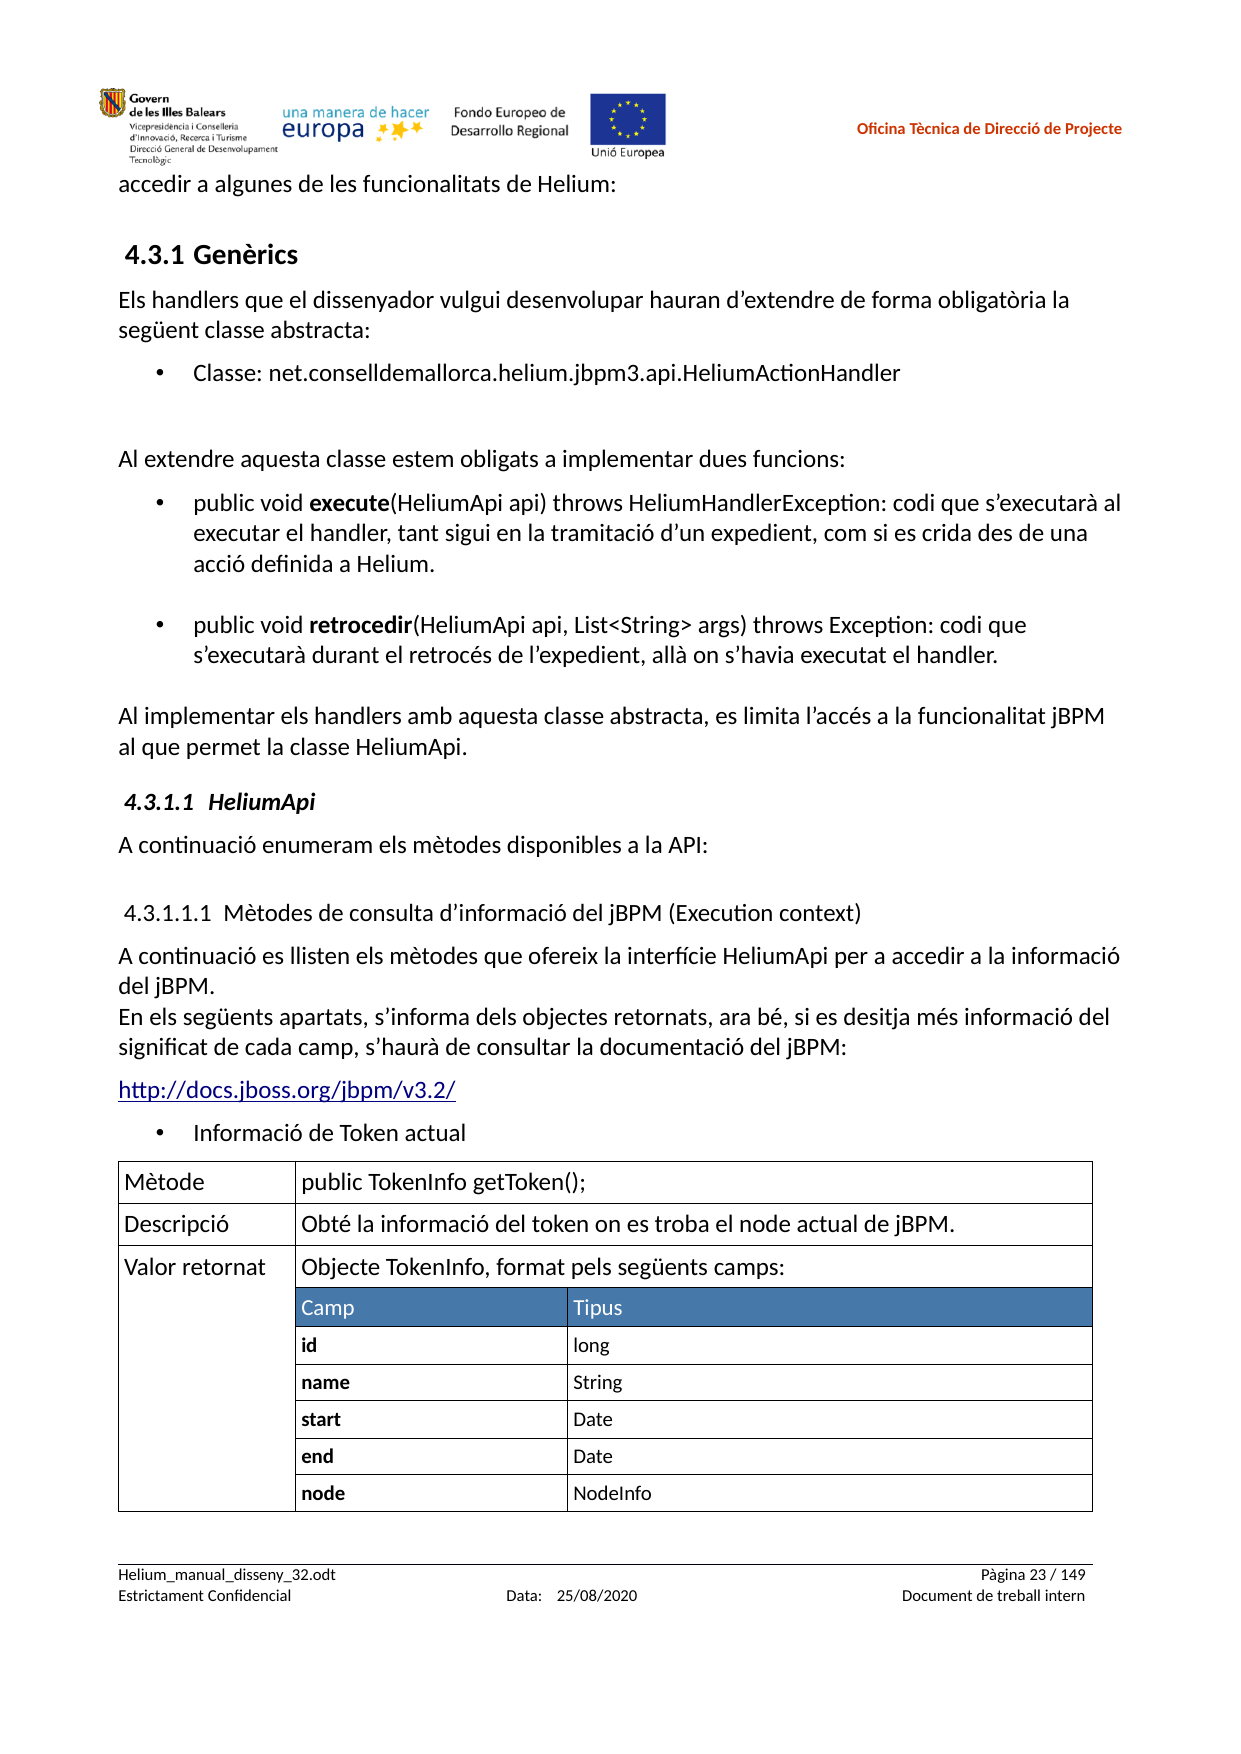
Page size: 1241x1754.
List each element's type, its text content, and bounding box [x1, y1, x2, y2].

text Al extendre aquesta classe estem obligats a implementar dues funcions: [118, 444, 1122, 474]
subtitle HeliumApi [118, 786, 1122, 817]
text accedir a algunes de les funcionalitats de Helium: [118, 168, 1122, 198]
list public void retrocedir(HeliumApi api, List<String> args) throws Exception: codi que s’executarà durant el retrocés de l’expedient, allà on s’havia executat el handler. [156, 609, 1122, 670]
table_cell node [296, 1475, 567, 1511]
table_cell String [568, 1365, 1092, 1400]
table_cell NodeInfo [568, 1475, 1092, 1511]
table_cell name [296, 1365, 567, 1400]
table_cell Valor retornat [119, 1246, 295, 1511]
table_cell Descripció [119, 1204, 295, 1245]
text Els handlers que el dissenyador vulgui desenvolupar hauran d’extendre de forma obligatòria la següent classe abstracta: [118, 284, 1122, 345]
table_header Mètode [119, 1162, 295, 1203]
list Informació de Token actual [156, 1118, 1122, 1148]
table_cell Obté la informació del token on es troba el node actual de jBPM. [296, 1204, 1092, 1245]
text Al implementar els handlers amb aquesta classe abstracta, es limita l’accés a la funcionalitat jBPM al que permet la classe HeliumApi. [118, 700, 1122, 761]
text A continuació enumeram els mètodes disponibles a la API: [118, 829, 1122, 860]
text http://docs.jboss.org/jbpm/v3.2/ [118, 1074, 1122, 1105]
table_cell end [296, 1439, 567, 1474]
table_cell Date [568, 1401, 1092, 1437]
picture [99, 87, 668, 166]
list public void execute(HeliumApi api) throws HeliumHandlerException: codi que s’executarà al executar el handler, tant sigui en la tramitació d’un expedient, com si es crida des de una acció definida a Helium. [156, 487, 1122, 609]
table_cell Objecte TokenInfo, format pels següents camps: [296, 1246, 1092, 1287]
table_cell Tipus [568, 1288, 1092, 1326]
table_cell long [568, 1327, 1092, 1363]
list Classe: net.conselldemallorca.helium.jbpm3.api.HeliumActionHandler [156, 358, 1122, 388]
table_cell start [296, 1401, 567, 1437]
table_cell id [296, 1327, 567, 1363]
table_header public TokenInfo getToken(); [296, 1162, 1092, 1203]
text A continuació es llisten els mètodes que ofereix la interfície HeliumApi per a accedir a la informació del jBPM. En els següents apartats, s’informa dels objectes retornats, ara bé, si es desitja més informació del significat de cada camp, s’haurà de consultar la documentació del jBPM: [118, 940, 1122, 1062]
subtitle Mètodes de consulta d’informació del jBPM (Execution context) [118, 897, 1122, 927]
table_cell Date [568, 1439, 1092, 1474]
table_cell Camp [296, 1288, 567, 1326]
subtitle Genèrics [118, 236, 1122, 272]
